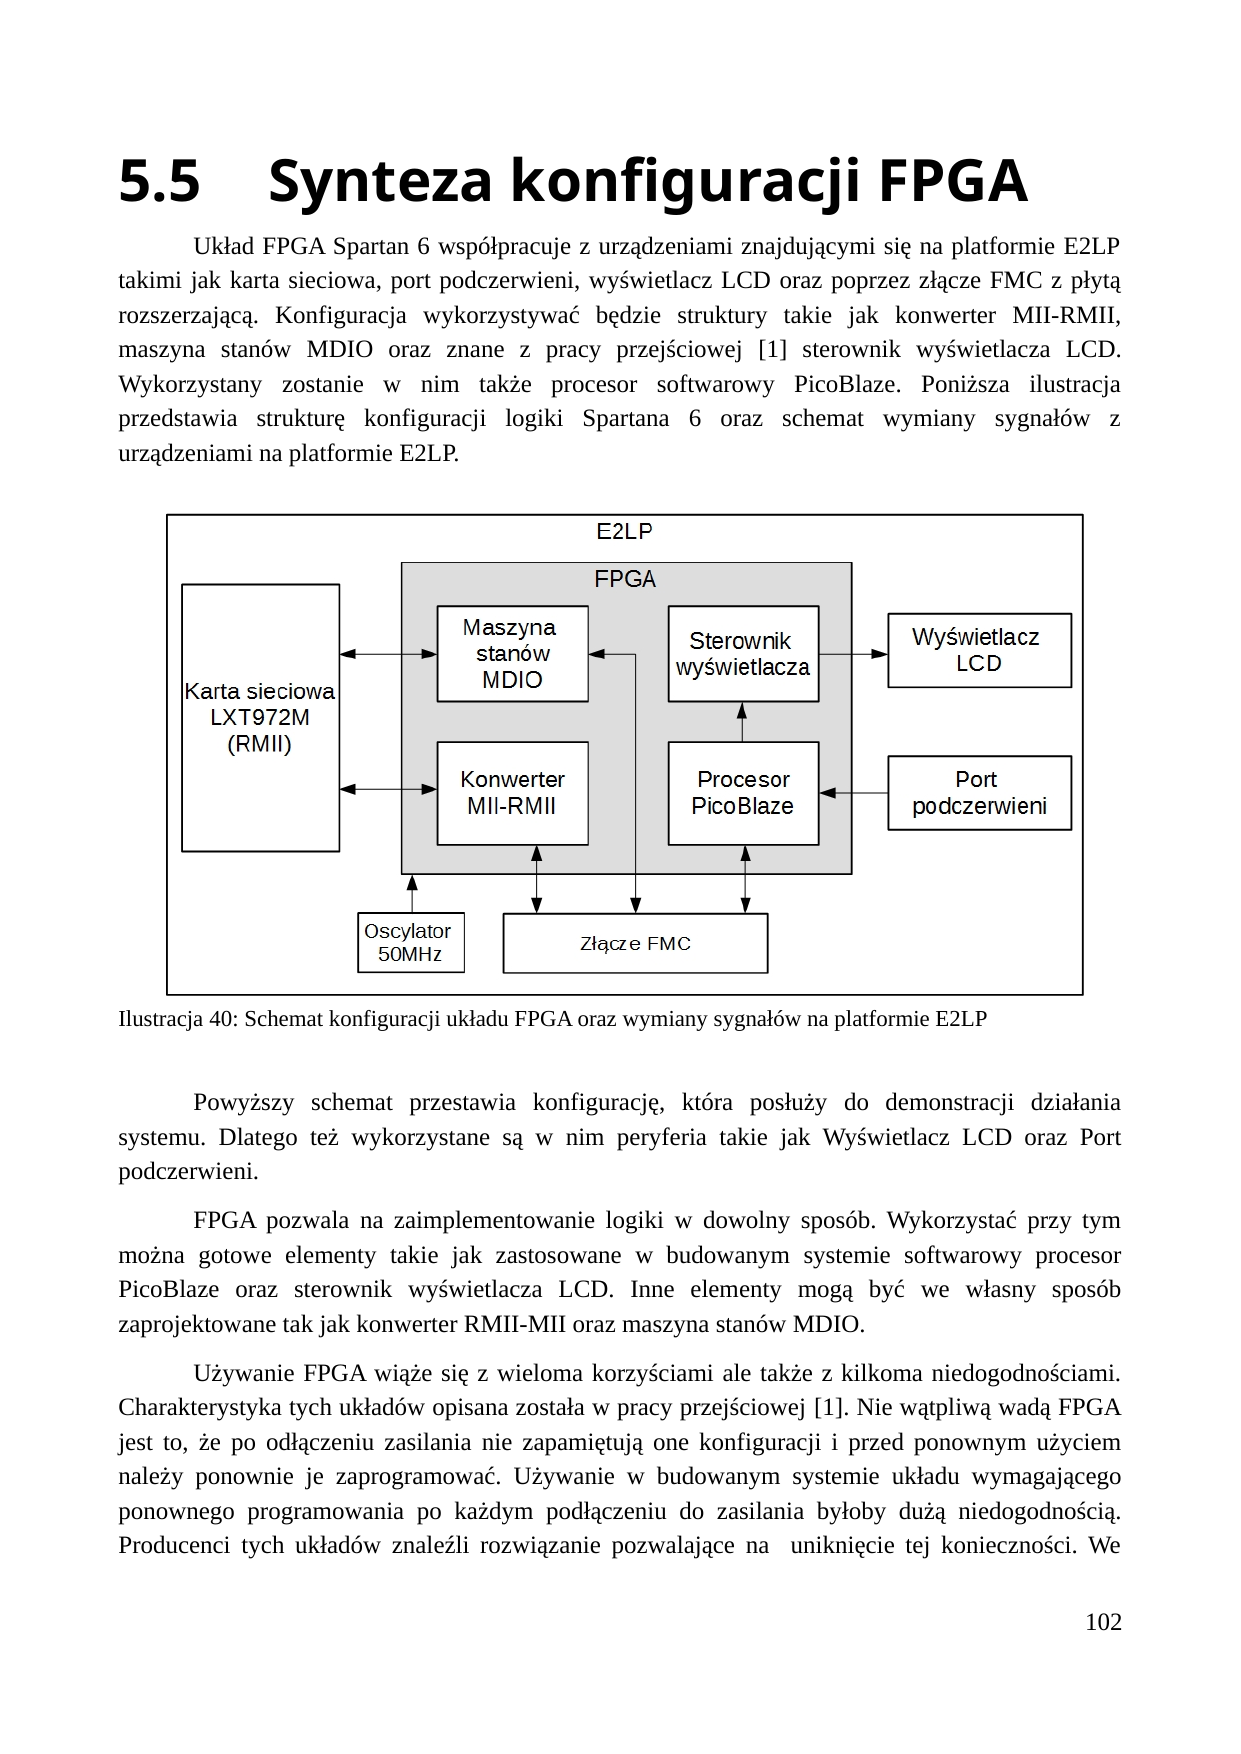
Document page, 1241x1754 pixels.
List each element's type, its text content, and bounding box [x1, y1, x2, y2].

picture [155, 499, 1085, 1005]
text Układ FPGA Spartan 6 współpracuje z urządzeniami znajdującymi się na platformie E2LP takimi jak karta sieciowa, port podczerwieni, wyświetlacz LCD oraz poprzez złącze FMC z płytą rozszerzającą. Konfiguracja wykorzystywać będzie struktury takie jak konwerter MII-RMII, maszyna stanów MDIO oraz znane z pracy przejściowej [1] sterownik wyświetlacza LCD. Wykorzystany zostanie w nim także procesor softwarowy PicoBlaze. Poniższa ilustracja przedstawia strukturę konfiguracji logiki Spartana 6 oraz schemat wymiany sygnałów z urządzeniami na platformie E2LP. [118, 231, 1122, 467]
text Ilustracja 40: Schemat konfiguracji układu FPGA oraz wymiany sygnałów na platformie E2LP [118, 1005, 1122, 1031]
text Powyższy schemat przestawia konfigurację, która posłuży do demonstracji działania systemu. Dlatego też wykorzystane są w nim peryferia takie jak Wyświetlacz LCD oraz Port podczerwieni. [118, 1087, 1122, 1185]
text Używanie FPGA wiąże się z wieloma korzyściami ale także z kilkoma niedogodnościami. Charakterystyka tych układów opisana została w pracy przejściowej [1]. Nie wątpliwą wadą FPGA jest to, że po odłączeniu zasilania nie zapamiętują one konfiguracji i przed ponownym użyciem należy ponownie je zaprogramować. Używanie w budowanym systemie układu wymagającego ponownego programowania po każdym podłączeniu do zasilania byłoby dużą niedogodnością. Producenci tych układów znaleźli rozwiązanie pozwalające na uniknięcie tej konieczności. We [118, 1358, 1122, 1559]
text FPGA pozwala na zaimplementowanie logiki w dowolny sposób. Wykorzystać przy tym można gotowe elementy takie jak zastosowane w budowanym systemie softwarowy procesor PicoBlaze oraz sterownik wyświetlacza LCD. Inne elementy mogą być we własny sposób zaprojektowane tak jak konwerter RMII-MII oraz maszyna stanów MDIO. [118, 1206, 1122, 1338]
subtitle Synteza konfiguracji FPGA [118, 139, 1122, 218]
